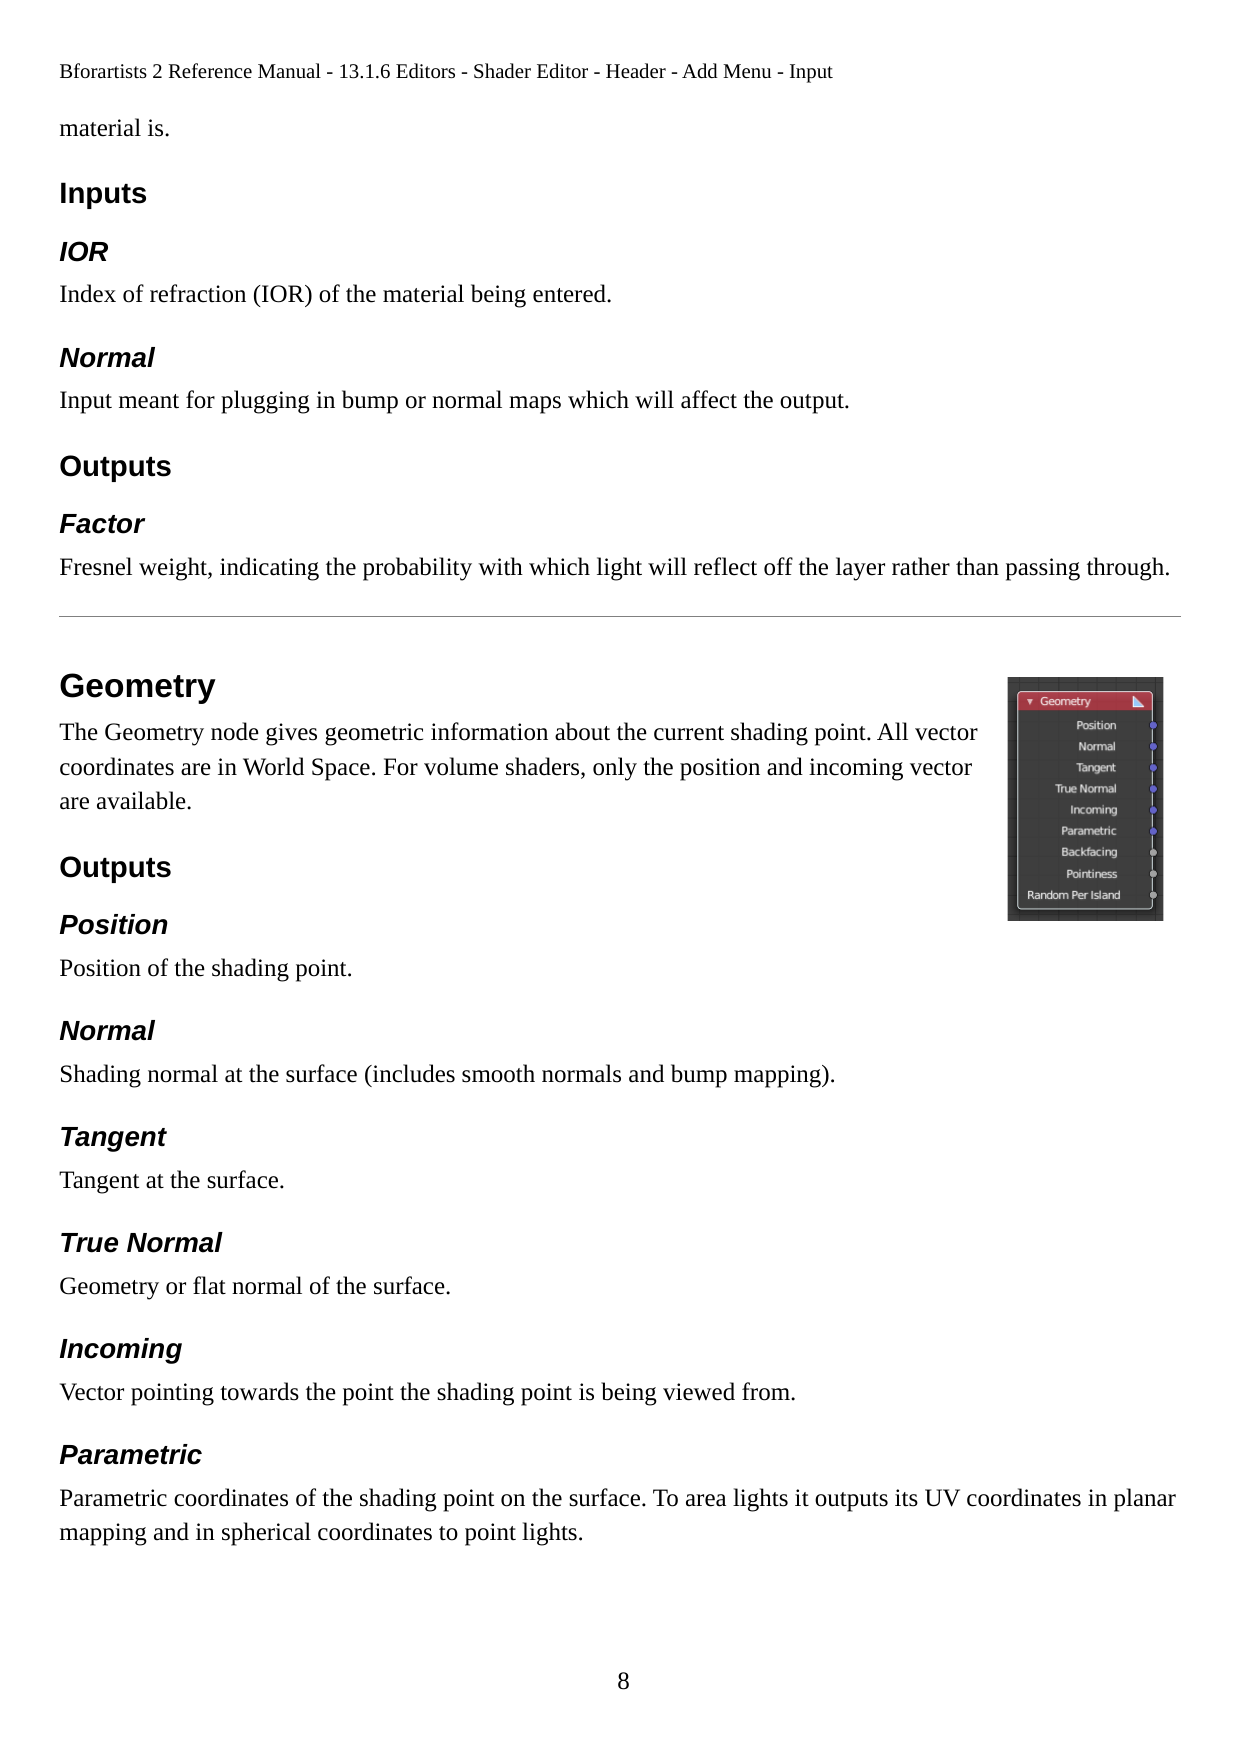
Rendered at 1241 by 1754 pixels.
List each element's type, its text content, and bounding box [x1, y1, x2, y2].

subtitle [1164, 850, 1181, 884]
text Fresnel weight, indicating the probability with which light will reflect off the layer rather than passing through. [59, 552, 1181, 581]
text Vector pointing towards the point the shading point is being viewed from. [59, 1377, 1181, 1406]
text The Geometry node gives geometric information about the current shading point. All vector coordinates are in World Space. For volume shaders, only the position and incoming vector are available. [59, 717, 1007, 815]
subtitle Tangent [59, 1121, 1181, 1152]
subtitle Normal [59, 1014, 1181, 1046]
text Tangent at the surface. [59, 1165, 1181, 1194]
subtitle Incoming [59, 1332, 1181, 1364]
subtitle Factor [59, 508, 1181, 539]
subtitle Inputs [59, 176, 1181, 210]
text Position of the shading point. [59, 953, 1181, 982]
subtitle Parametric [59, 1438, 1181, 1470]
subtitle Position [59, 909, 1181, 941]
subtitle Normal [59, 341, 1181, 373]
text Parametric coordinates of the shading point on the surface. To area lights it outputs its UV coordinates in planar mapping and in spherical coordinates to point lights. [59, 1483, 1181, 1546]
text material is. [59, 113, 1181, 141]
text Input meant for plugging in bump or normal maps which will affect the output. [59, 385, 1181, 414]
subtitle True Normal [59, 1226, 1181, 1258]
text Shading normal at the surface (includes smooth normals and bump mapping). [59, 1059, 1181, 1088]
picture [1007, 677, 1164, 921]
subtitle Geometry [59, 666, 1181, 705]
subtitle Outputs [59, 449, 1181, 483]
text Geometry or flat normal of the surface. [59, 1271, 1181, 1299]
text Index of refraction (IOR) of the material being entered. [59, 279, 1181, 308]
subtitle Outputs [59, 850, 1007, 884]
subtitle IOR [59, 235, 1181, 267]
